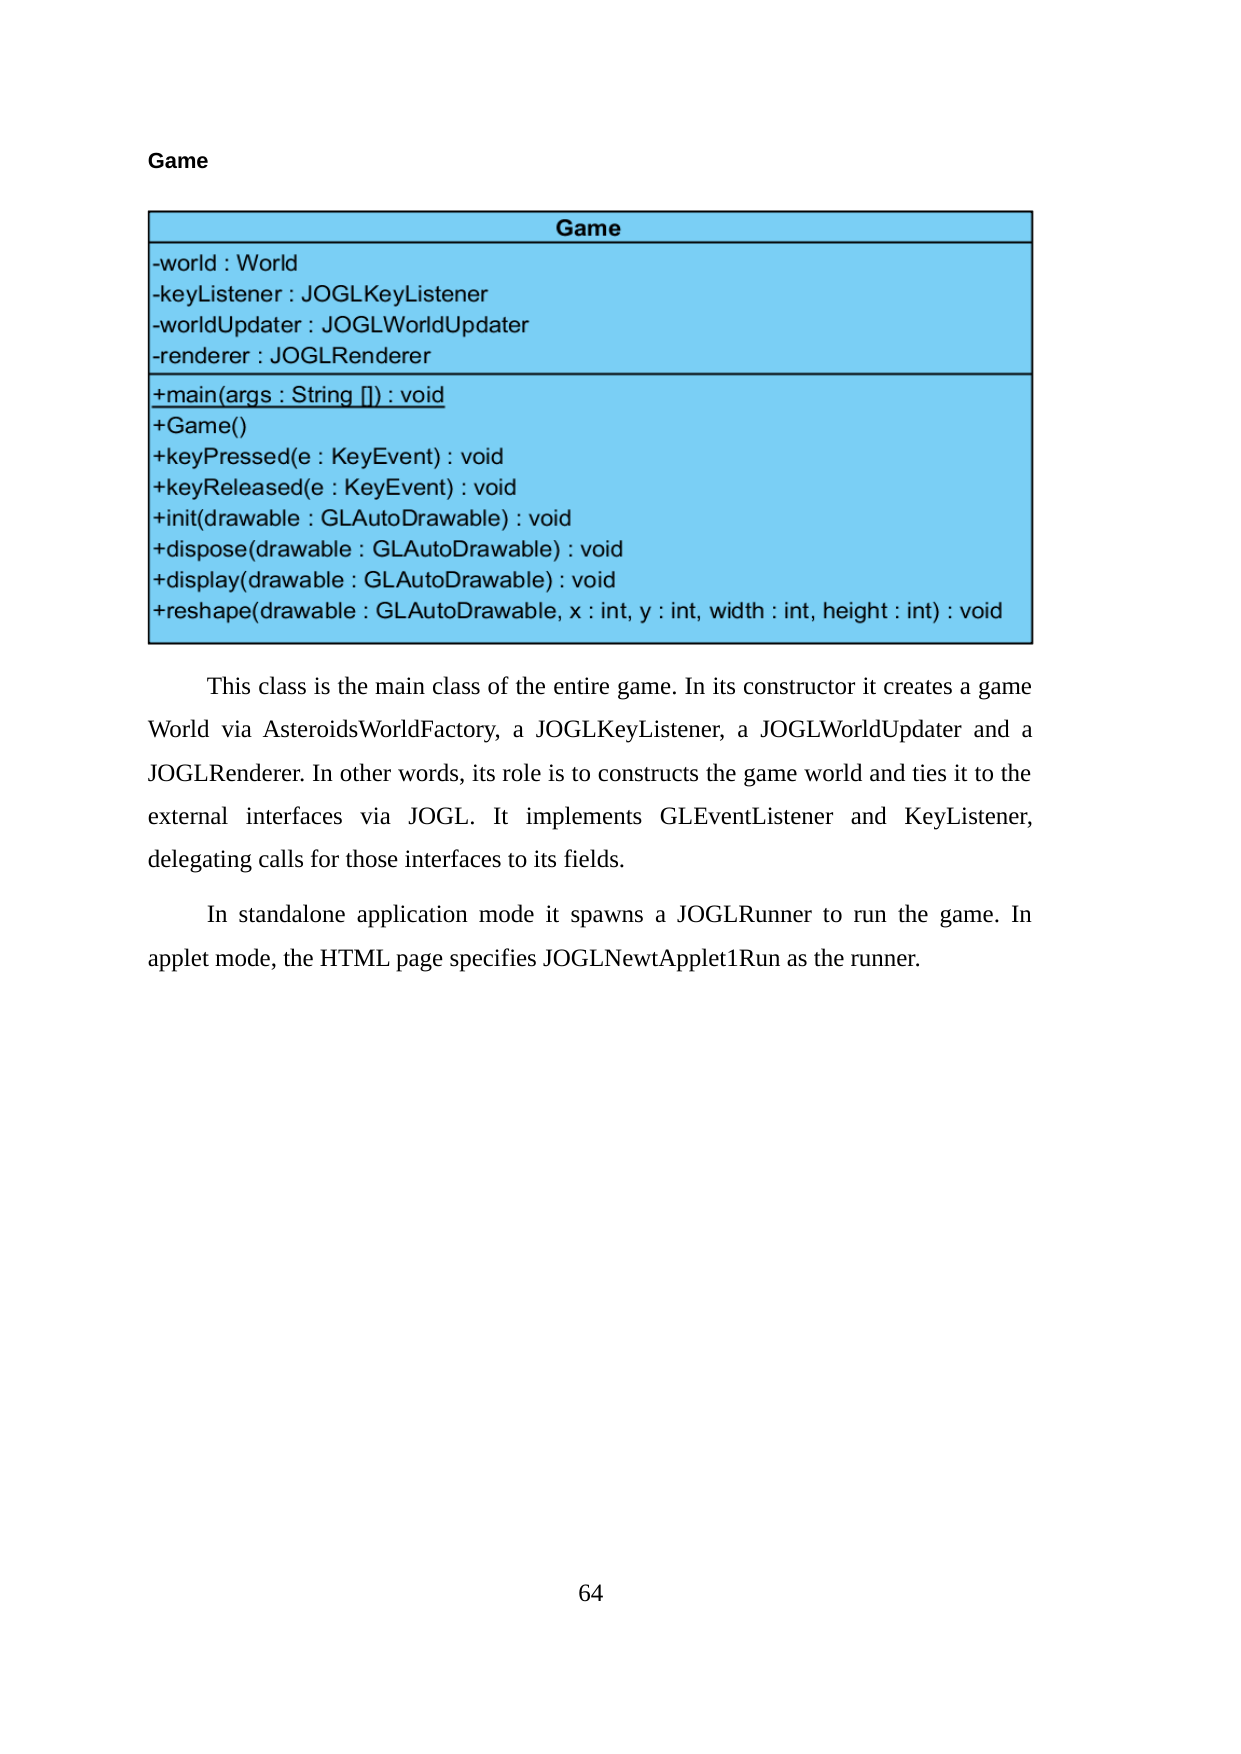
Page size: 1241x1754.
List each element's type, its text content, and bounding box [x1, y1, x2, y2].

picture [147, 210, 1034, 645]
text In standalone application mode it spawns a JOGLRunner to run the game. In applet mode, the HTML page specifies JOGLNewtApplet1Run as the runner. [148, 899, 1033, 971]
text This class is the main class of the entire game. In its constructor it creates a game World via AsteroidsWorldFactory, a JOGLKeyListener, a JOGLWorldUpdater and a JOGLRenderer. In other words, its role is to constructs the game world and ties it to the external interfaces via JOGL. It implements GLEventListener and KeyListener, delegating calls for those interfaces to its fields. [148, 671, 1033, 873]
subtitle Game [148, 148, 1033, 173]
